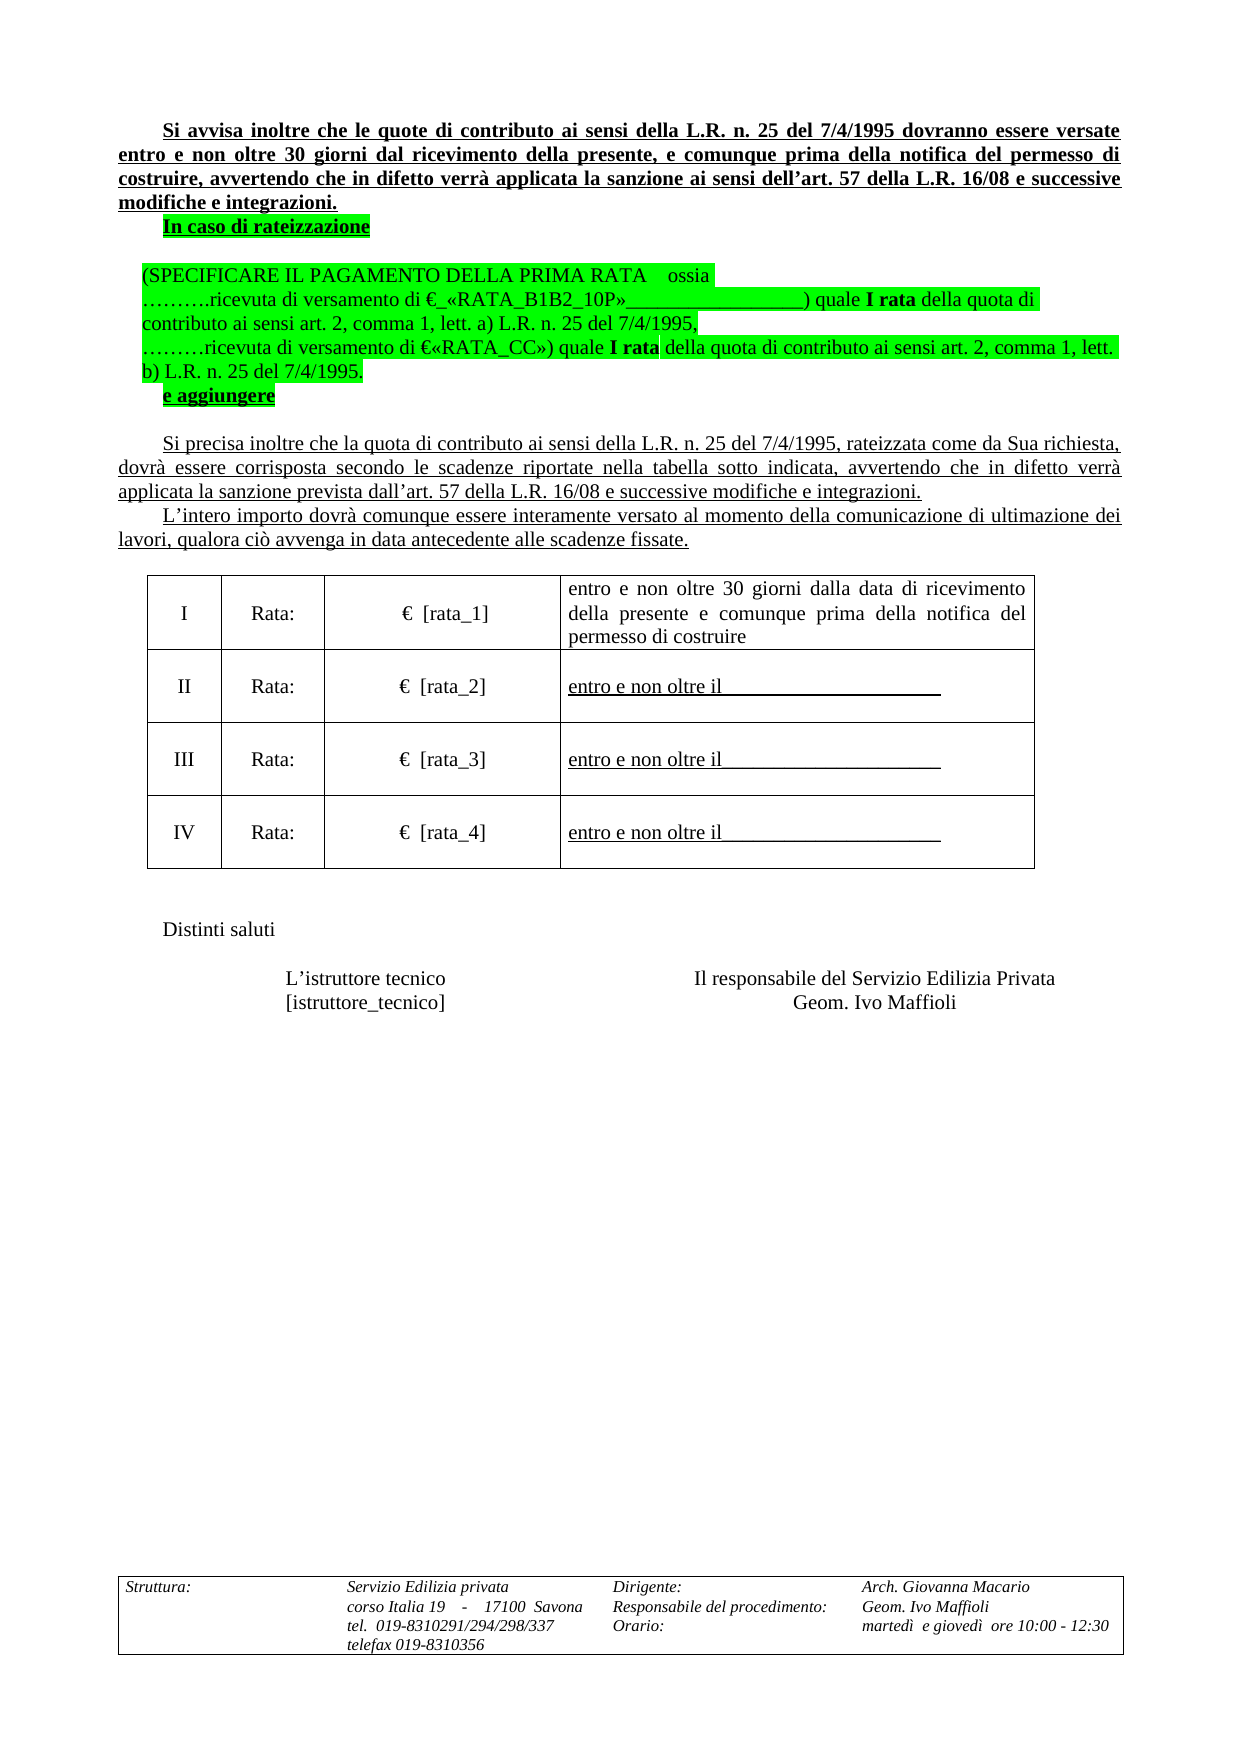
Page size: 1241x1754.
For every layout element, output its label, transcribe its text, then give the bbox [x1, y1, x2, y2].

table_cell Rata: [222, 723, 324, 795]
table_cell € [rata_4] [325, 796, 560, 868]
text modifiche e integrazioni. [118, 188, 1122, 214]
text ………ricevuta di versamento di €«RATA_CC») quale I rata della quota di contributo ai sensi art. 2, comma 1, lett. b) L.R. n. 25 del 7/4/1995. [142, 335, 1122, 383]
text ……….ricevuta di versamento di €_«RATA_B1B2_10P»_________________) quale I rata della quota di contributo ai sensi art. 2, comma 1, lett. a) L.R. n. 25 del 7/4/1995, [142, 287, 1122, 335]
table_header € [rata_1] [325, 576, 560, 648]
text Si precisa inoltre che la quota di contributo ai sensi della L.R. n. 25 del 7/4/1995, rateizzata come da Sua richiesta, dovrà essere corrisposta secondo le scadenze riportate nella tabella sotto indicata, avvertendo che in difetto verrà [118, 431, 1122, 476]
table_header L’istruttore tecnico [istruttore_tecnico] [111, 966, 620, 1038]
text (SPECIFICARE IL PAGAMENTO DELLA PRIMA RATA ossia [142, 262, 1122, 287]
table_header I [148, 576, 221, 648]
table_cell III [148, 723, 221, 795]
text In caso di rateizzazione [118, 214, 1122, 238]
table_header Il responsabile del Servizio Edilizia Privata Geom. Ivo Maffioli [620, 966, 1129, 1038]
table_header entro e non oltre 30 giorni dalla data di ricevimento della presente e comunque prima della notifica del permesso di costruire [561, 576, 1034, 648]
text Si avvisa inoltre che le quote di contributo ai sensi della L.R. n. 25 del 7/4/1995 dovranno essere versate entro e non oltre 30 giorni dal ricevimento della presente, e comunque prima della notifica del permesso di costruire, avvertendo che in difetto verrà applicata la sanzione ai sensi dell’art. 57 della L.R. 16/08 e successive [118, 118, 1122, 187]
text e aggiungere [118, 383, 1122, 407]
table_cell € [rata_3] [325, 723, 560, 795]
table_header Rata: [222, 576, 324, 648]
table_cell entro e non oltre il_____________________ [561, 796, 1034, 868]
table_cell II [148, 650, 221, 722]
table_cell entro e non oltre il_____________________ [561, 723, 1034, 795]
text L’intero importo dovrà comunque essere interamente versato al momento della comunicazione di ultimazione dei lavori, qualora ciò avvenga in data antecedente alle scadenze fissate. [118, 503, 1122, 551]
text applicata la sanzione prevista dall’art. 57 della L.R. 16/08 e successive modifiche e integrazioni. [118, 477, 1122, 503]
table_cell € [rata_2] [325, 650, 560, 722]
text Distinti saluti [118, 917, 1122, 941]
table_cell entro e non oltre il_____________________ [561, 650, 1034, 722]
table_cell Rata: [222, 796, 324, 868]
table_cell Rata: [222, 650, 324, 722]
table_cell IV [148, 796, 221, 868]
